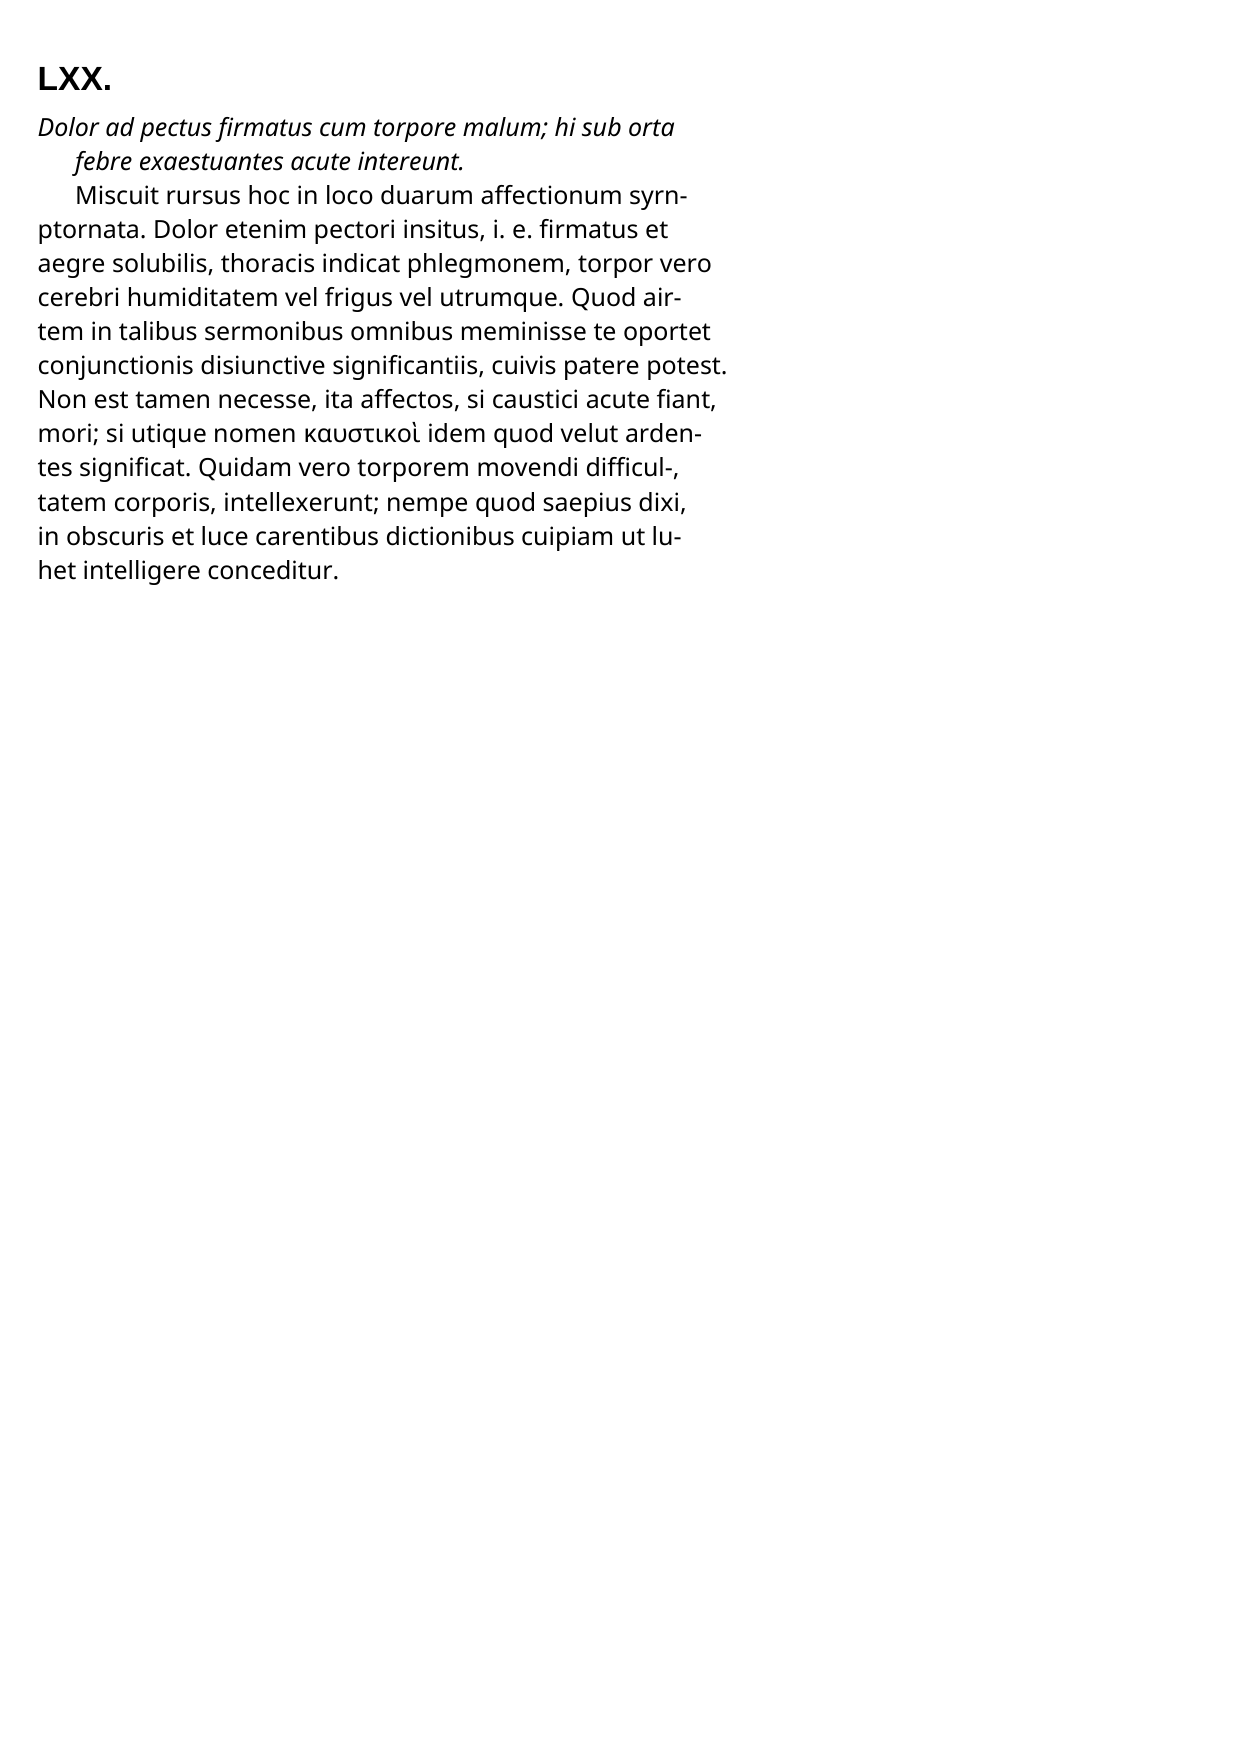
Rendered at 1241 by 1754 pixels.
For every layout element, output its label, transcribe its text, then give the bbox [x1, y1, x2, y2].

subtitle LXX. [37, 58, 1203, 97]
text Dolor ad pectus firmatus cum torpore malum; hi sub orta febre exaestuantes acute intereunt. [37, 109, 1203, 178]
text Miscuit rursus hoc in loco duarum affectionum syrn- ptornata. Dolor etenim pectori insitus, i. e. firmatus et aegre solubilis, thoracis indicat phlegmonem, torpor vero cerebri humiditatem vel frigus vel utrumque. Quod air- tem in talibus sermonibus omnibus meminisse te oportet conjunctionis disiunctive significantiis, cuivis patere potest. Non est tamen necesse, ita affectos, si caustici acute fiant, mori; si utique nomen καυστικοὶ idem quod velut arden- tes significat. Quidam vero torporem movendi difficul-, tatem corporis, intellexerunt; nempe quod saepius dixi, in obscuris et luce carentibus dictionibus cuipiam ut lu- het intelligere conceditur. [37, 178, 1203, 586]
